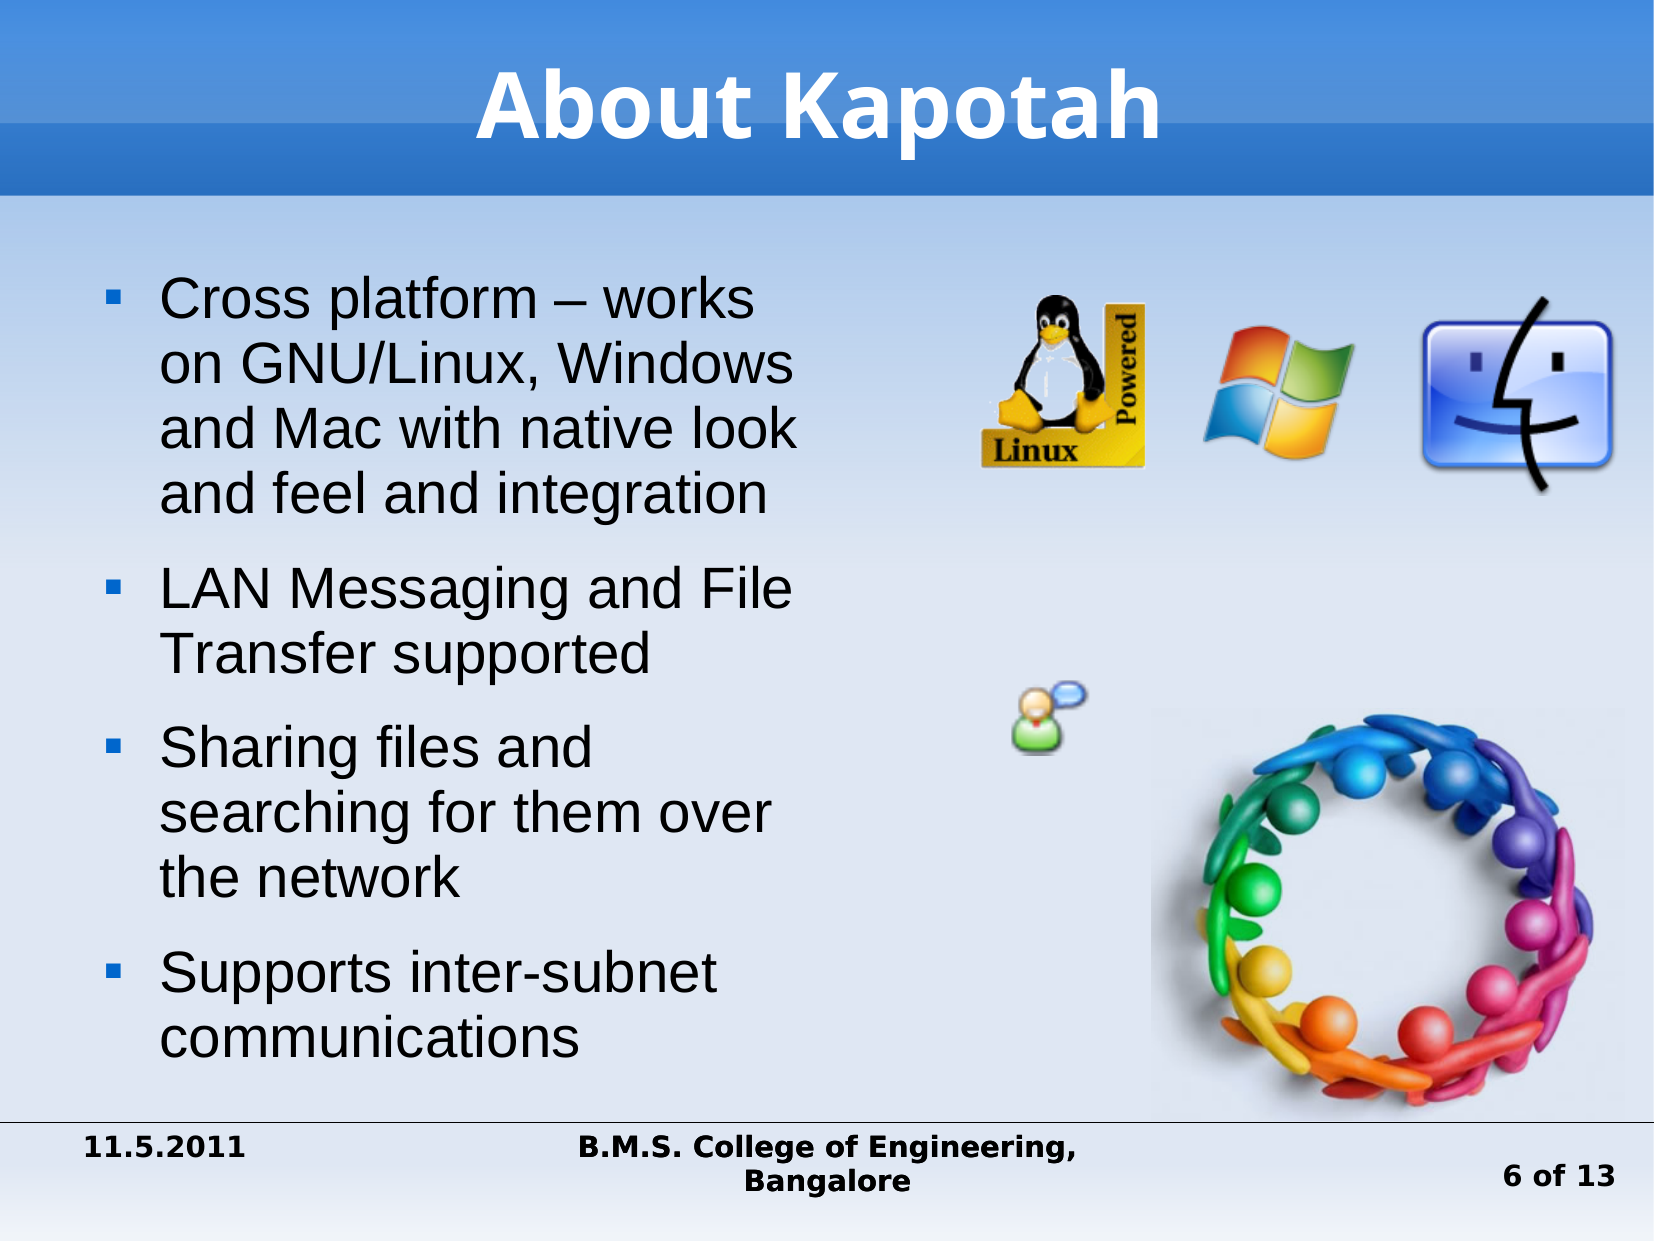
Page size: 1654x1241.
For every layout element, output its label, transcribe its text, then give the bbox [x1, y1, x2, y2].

title About Kapotah [76, 0, 1565, 208]
list Cross platform – works on GNU/Linux, Windows and Mac with native look and feel and integration LAN Messaging and File Transfer supported Sharing files and searching for them over the network Supports inter-subnet communications [88, 265, 815, 1085]
picture [0, 0, 1654, 1122]
picture [0, 1123, 1654, 1241]
